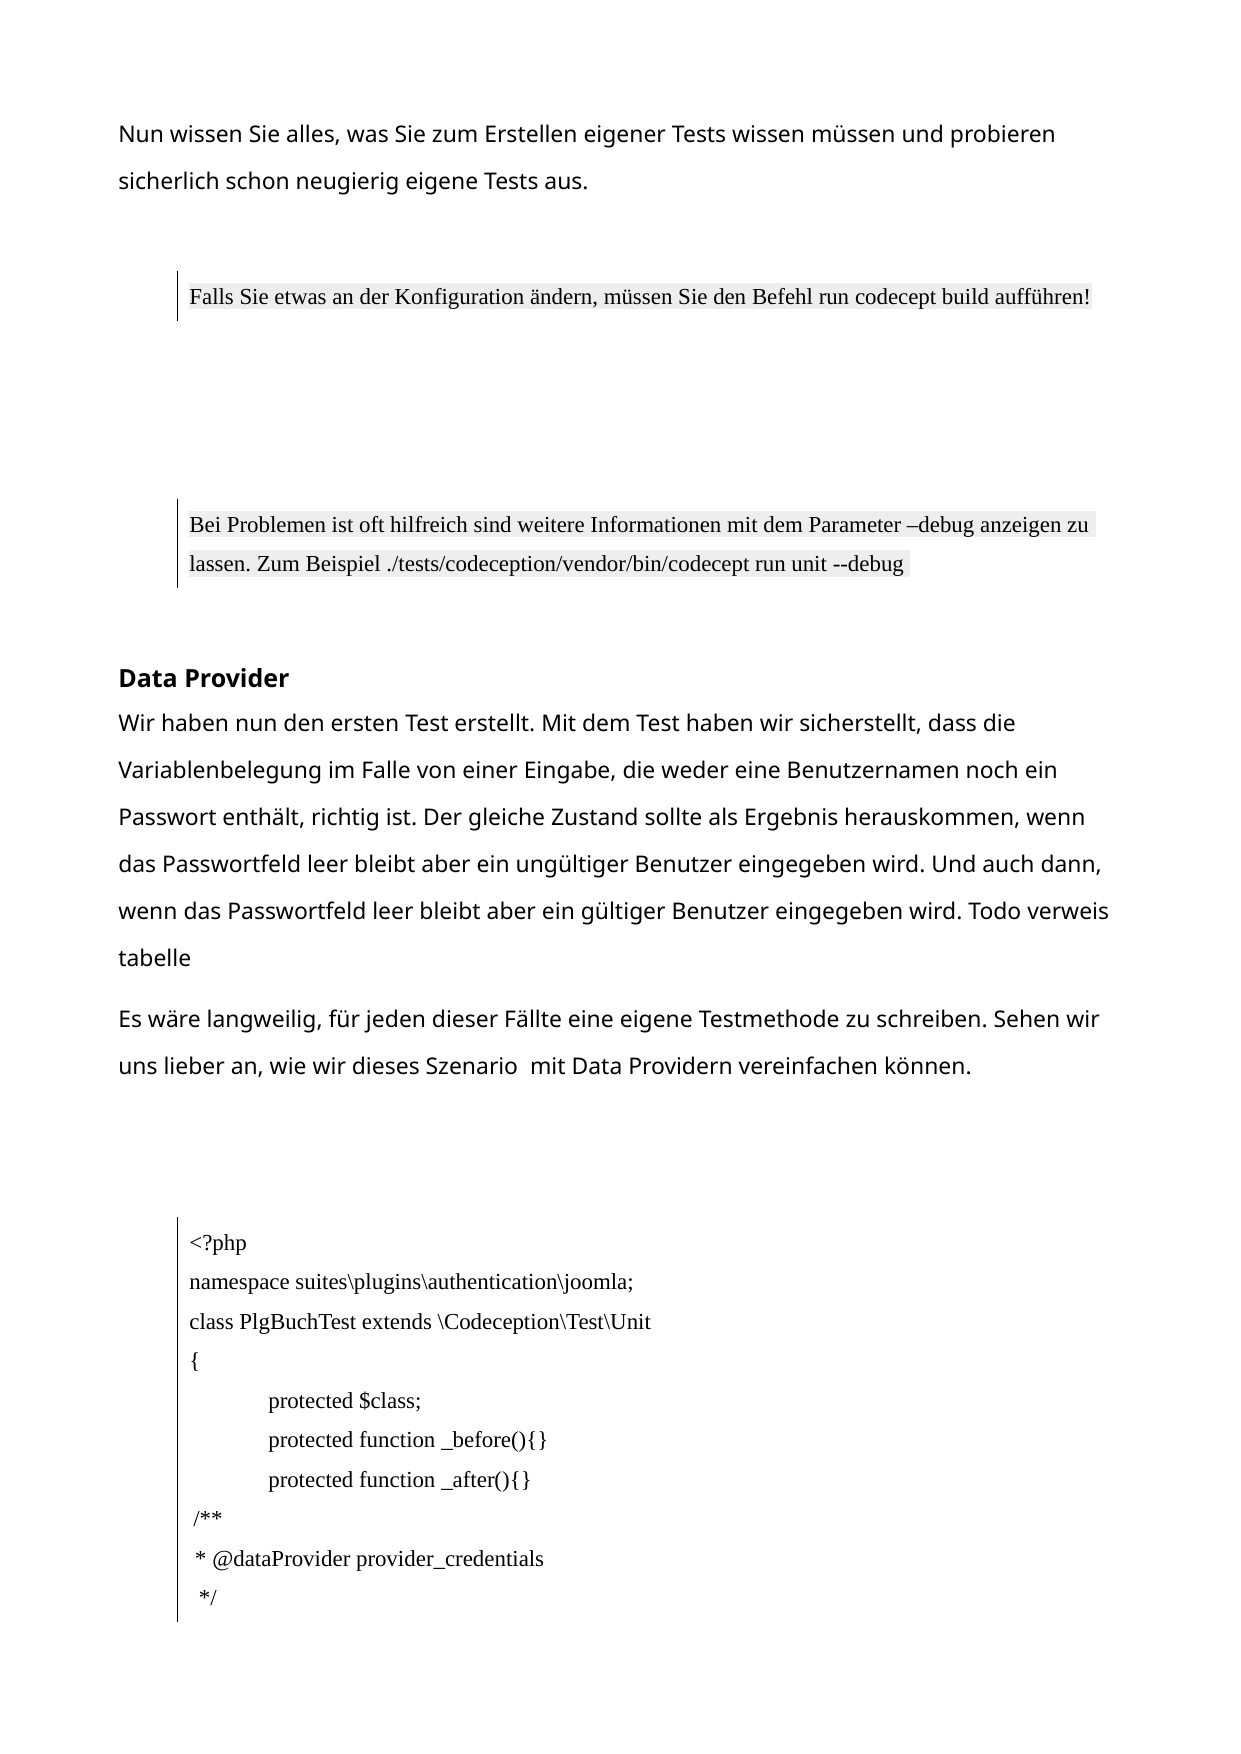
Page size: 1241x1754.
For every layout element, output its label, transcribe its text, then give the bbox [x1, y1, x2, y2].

text Wir haben nun den ersten Test erstellt. Mit dem Test haben wir sicherstellt, dass die Variablenbelegung im Falle von einer Eingabe, die weder eine Benutzernamen noch ein Passwort enthält, richtig ist. Der gleiche Zustand sollte als Ergebnis herauskommen, wenn das Passwortfeld leer bleibt aber ein ungültiger Benutzer eingegeben wird. Und auch dann, wenn das Passwortfeld leer bleibt aber ein gültiger Benutzer eingegeben wird. Todo verweis tabelle [118, 707, 1122, 973]
text <?php namespace suites\plugins\authentication\joomla; class PlgBuchTest extends \Codeception\Test\Unit { protected $class; protected function _before(){} protected function _after(){} /** * @dataProvider provider_credentials */ [178, 1217, 1122, 1622]
subtitle Data Provider [118, 661, 1122, 694]
text Nun wissen Sie alles, was Sie zum Erstellen eigener Tests wissen müssen und probieren sicherlich schon neugierig eigene Tests aus. [118, 118, 1122, 196]
text Bei Problemen ist oft hilfreich sind weitere Informationen mit dem Parameter –debug anzeigen zu lassen. Zum Beispiel ./tests/codeception/vendor/bin/codecept run unit --debug [178, 499, 1122, 588]
text Es wäre langweilig, für jeden dieser Fällte eine eigene Testmethode zu schreiben. Sehen wir uns lieber an, wie wir dieses Szenario mit Data Providern vereinfachen können. [118, 1003, 1122, 1081]
text Falls Sie etwas an der Konfiguration ändern, müssen Sie den Befehl run codecept build aufführen! [178, 271, 1122, 321]
